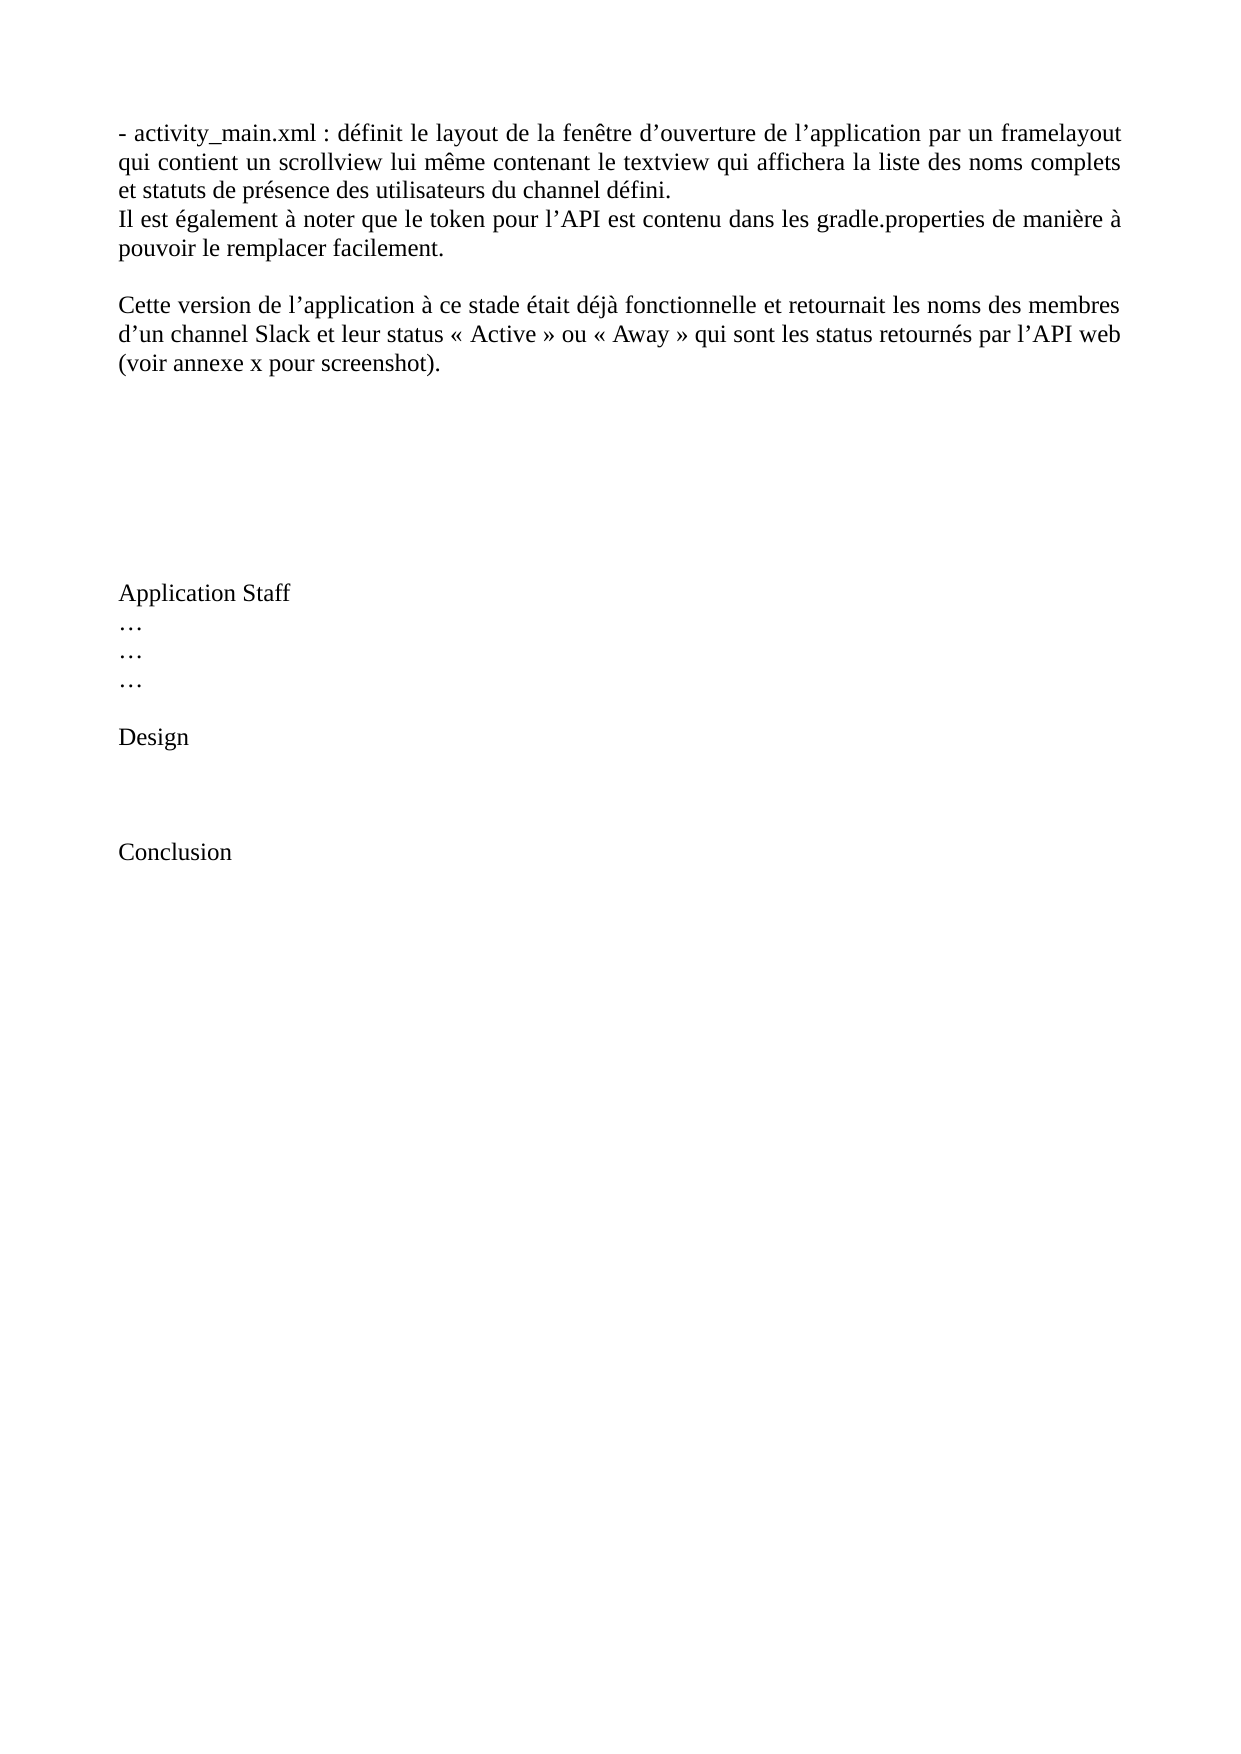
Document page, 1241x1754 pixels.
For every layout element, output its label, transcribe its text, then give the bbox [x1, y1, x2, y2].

text Application Staff [118, 578, 1122, 607]
text Design [118, 722, 1122, 751]
text Cette version de l’application à ce stade était déjà fonctionnelle et retournait les noms des membres d’un channel Slack et leur status « Active » ou « Away » qui sont les status retournés par l’API web (voir annexe x pour screenshot). [118, 291, 1122, 377]
text - activity_main.xml : définit le layout de la fenêtre d’ouverture de l’application par un framelayout qui contient un scrollview lui même contenant le textview qui affichera la liste des noms complets et statuts de présence des utilisateurs du channel défini. [118, 118, 1122, 204]
text … [118, 607, 1122, 636]
text Conclusion [118, 837, 1122, 866]
text … [118, 636, 1122, 664]
text Il est également à noter que le token pour l’API est contenu dans les gradle.properties de manière à pouvoir le remplacer facilement. [118, 204, 1122, 262]
text … [118, 664, 1122, 693]
